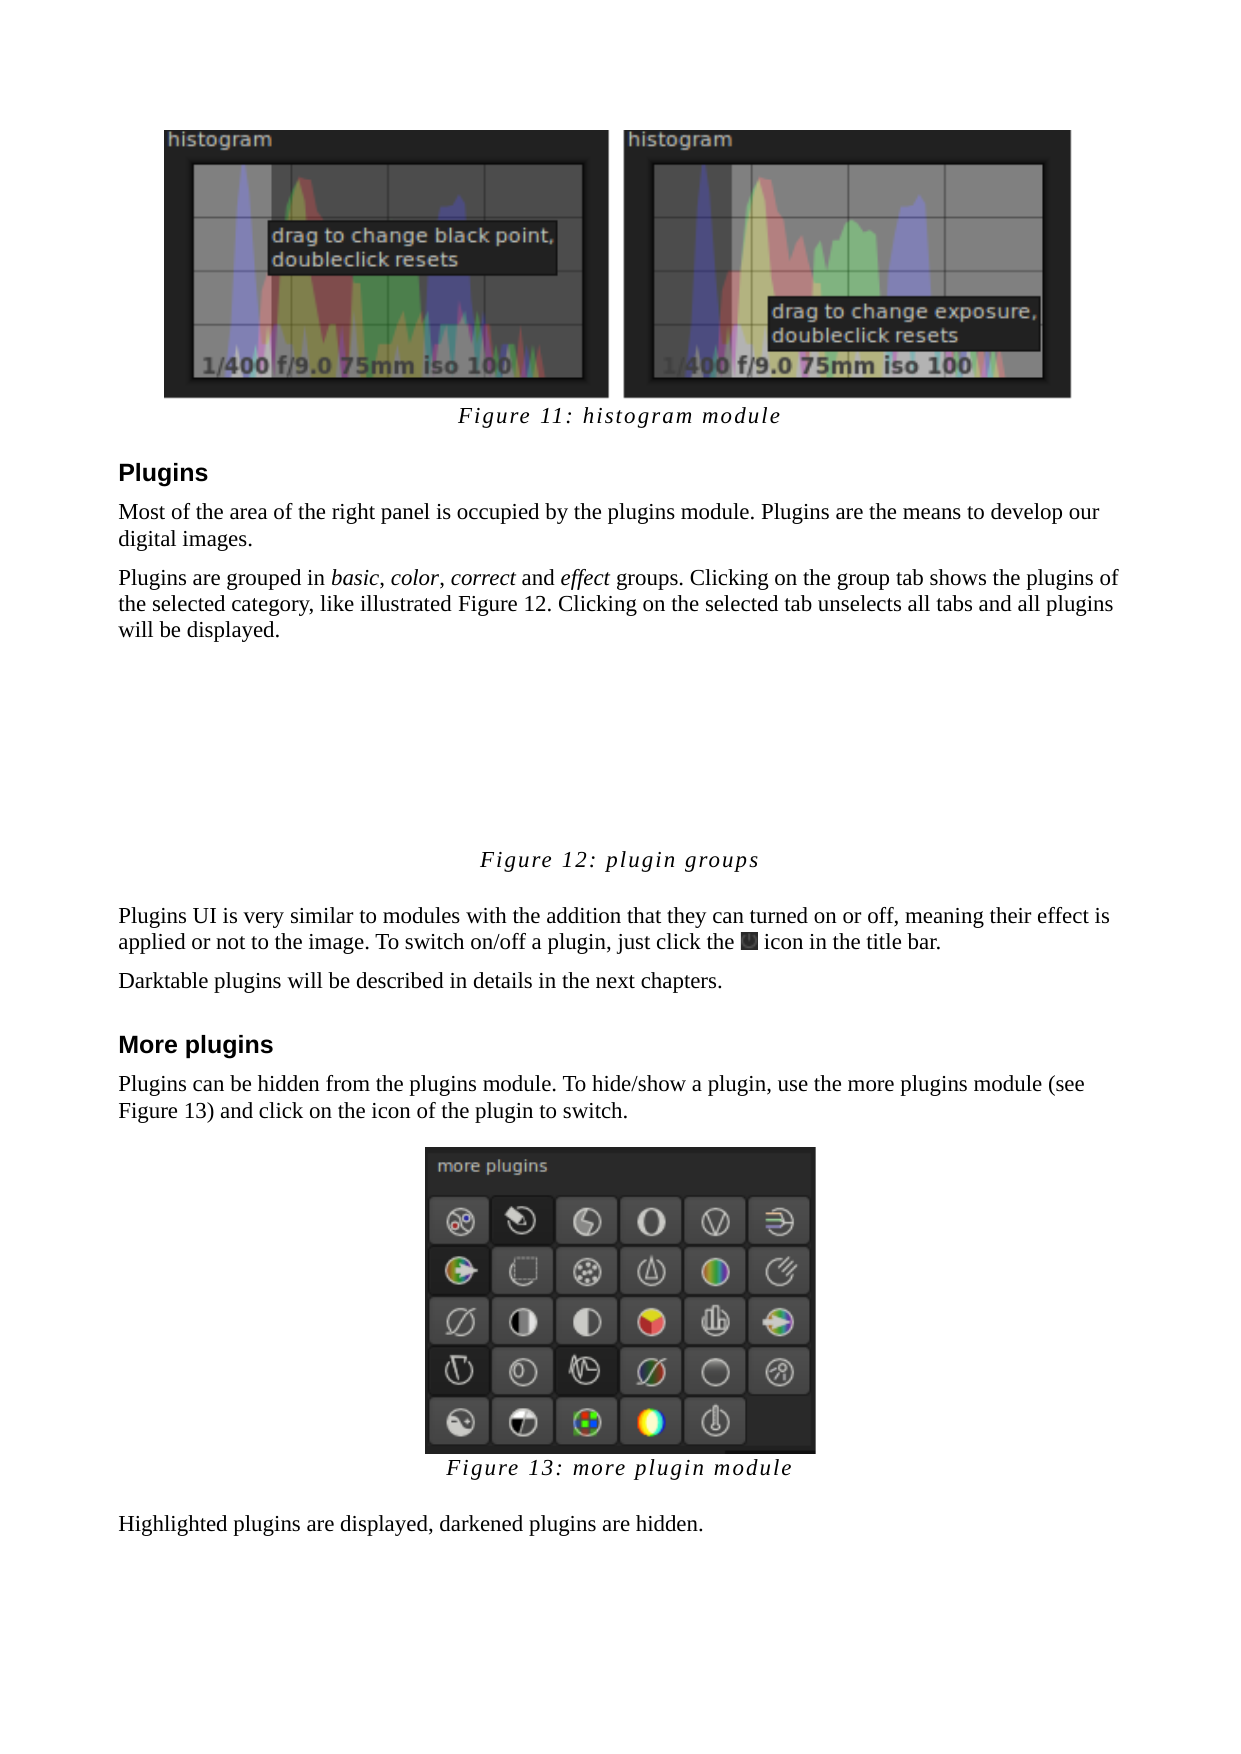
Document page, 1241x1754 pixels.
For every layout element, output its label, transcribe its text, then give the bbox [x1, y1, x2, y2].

picture [164, 130, 1077, 402]
text Plugins are grouped in basic, color, correct and effect groups. Clicking on the group tab shows the plugins of the selected category, like illustrated Figure 12. Clicking on the selected tab unselects all tabs and all plugins will be displayed. [118, 564, 1122, 643]
text Highlighted plugins are displayed, darkened plugins are hidden. [118, 1136, 1122, 1536]
subtitle Plugins [118, 118, 1122, 487]
text Most of the area of the right panel is occupied by the plugins module. Plugins are the means to develop our digital images. [118, 498, 1122, 551]
text Plugins can be hidden from the plugins module. To hide/show a plugin, use the more plugins module (see Figure 13) and click on the icon of the plugin to switch. [118, 1070, 1122, 1123]
text Figure 13: more plugin module [425, 1454, 815, 1480]
text Figure 12: plugin groups [423, 667, 817, 873]
subtitle More plugins [118, 1030, 1122, 1058]
text Darktable plugins will be described in details in the next chapters. [118, 967, 1122, 994]
text Figure 11: histogram module [164, 402, 1076, 428]
picture [740, 932, 758, 950]
text Plugins UI is very similar to modules with the addition that they can turned on or off, meaning their effect is applied or not to the image. To switch on/off a plugin, just click the icon in the title bar. [118, 655, 1122, 955]
picture [425, 1147, 816, 1454]
